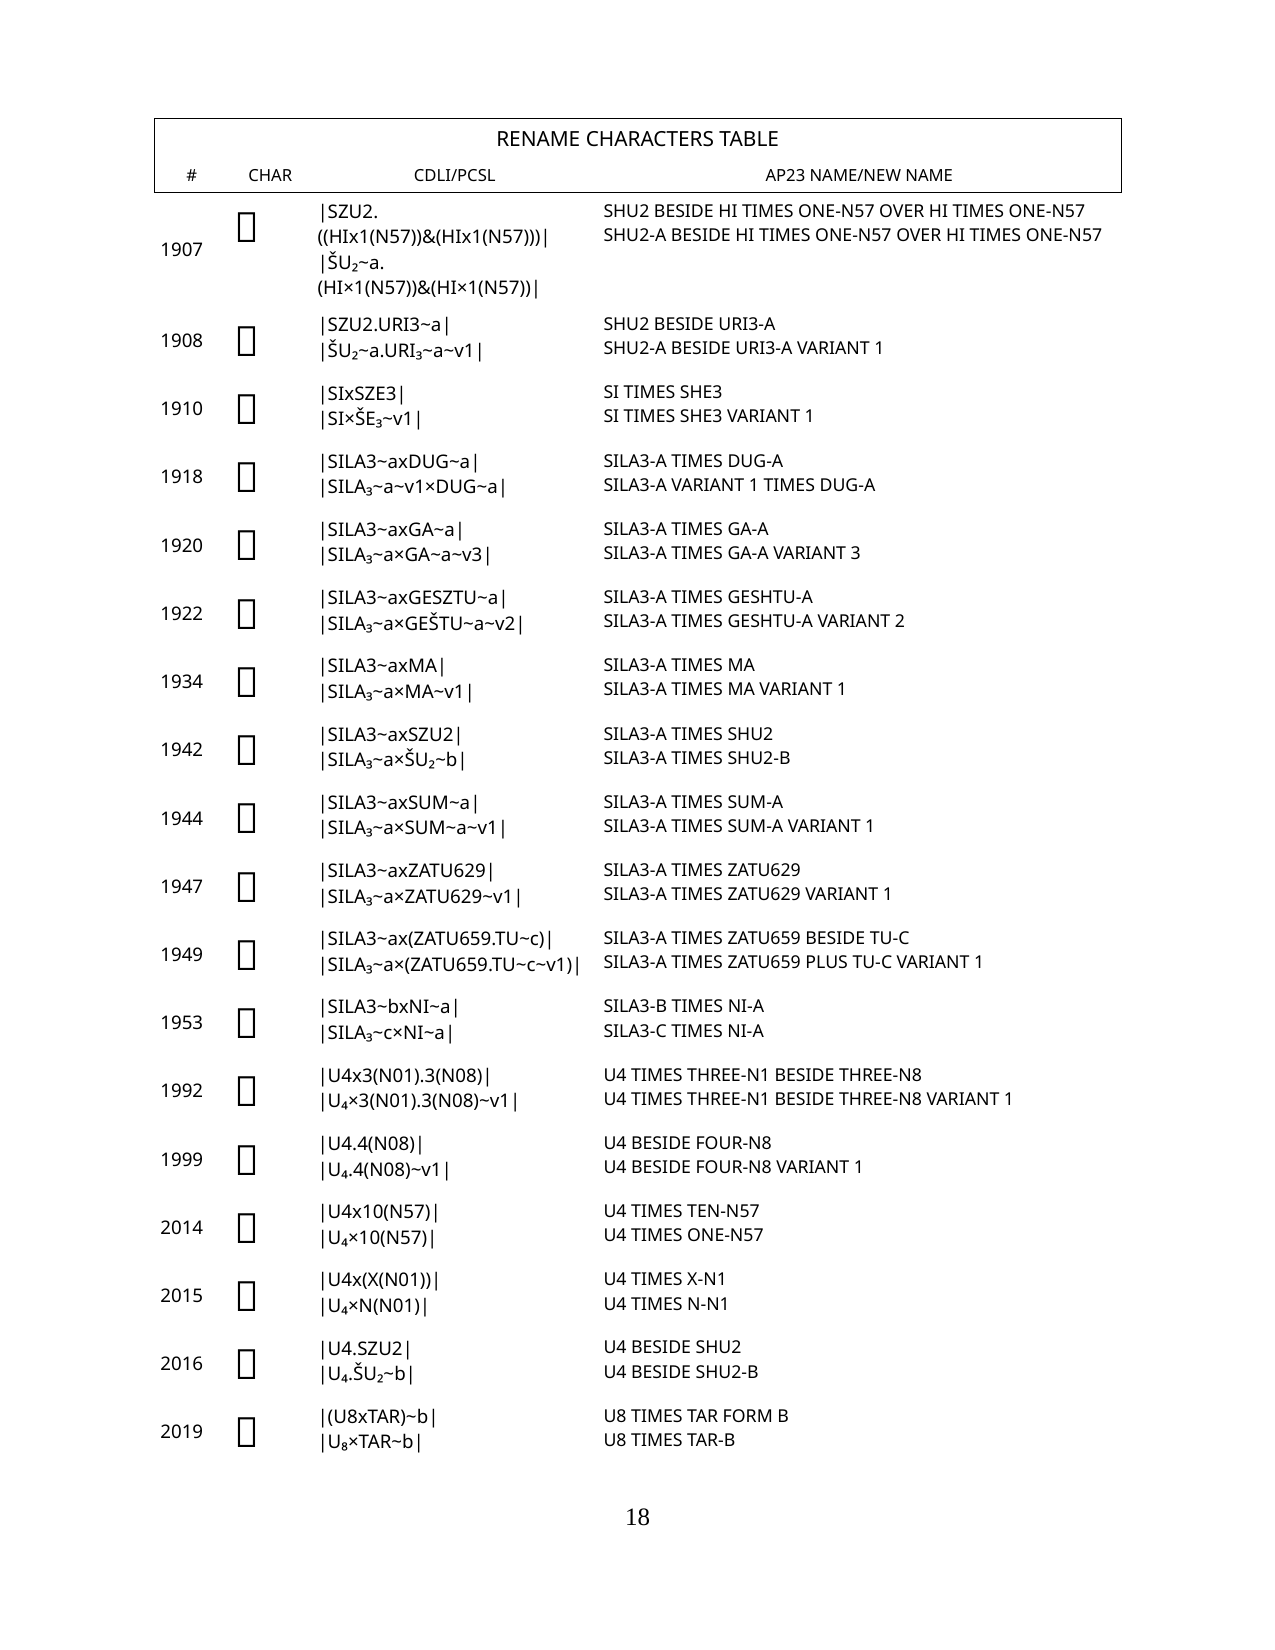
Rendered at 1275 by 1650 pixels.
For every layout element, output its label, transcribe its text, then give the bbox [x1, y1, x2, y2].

table_cell |SILA3~axSZU2| |SILA₃~a×ŠU₂~b| [312, 715, 597, 783]
table_cell 𒸪 [228, 784, 312, 852]
table_cell |SILA3~ax(ZATU659.TU~c)| |SILA₃~a×(ZATU659.TU~c~v1)| [312, 920, 597, 988]
table_cell 1908 [155, 306, 228, 374]
table_cell 1922 [155, 579, 228, 647]
table_cell |SILA3~bxNI~a| |SILA₃~c×NI~a| [312, 988, 597, 1056]
table_cell 1942 [155, 715, 228, 783]
table_cell U4 BESIDE SHU2 U4 BESIDE SHU2-B [598, 1329, 1121, 1397]
table_cell 𒹡 [228, 1125, 312, 1193]
table_cell |U4x10(N57)| |U₄×10(N57)| [312, 1193, 597, 1261]
table_cell |SILA3~axDUG~a| |SILA₃~a~v1×DUG~a| [312, 442, 597, 511]
table_cell AP23 NAME/NEW NAME [598, 158, 1121, 192]
table_cell 𒸅 [228, 306, 312, 374]
table_cell |U4.4(N08)| |U₄.4(N08)~v1| [312, 1125, 597, 1193]
table_cell |SZU2.URI3~a| |ŠU₂~a.URI₃~a~v1| [312, 306, 597, 374]
table_cell SILA3-A TIMES SHU2 SILA3-A TIMES SHU2-B [598, 715, 1121, 783]
table_cell 1944 [155, 784, 228, 852]
table_cell SILA3-A TIMES ZATU629 SILA3-A TIMES ZATU629 VARIANT 1 [598, 852, 1121, 920]
table_cell 1953 [155, 988, 228, 1056]
table_cell 1999 [155, 1125, 228, 1193]
table_cell 2019 [155, 1398, 228, 1466]
table_cell 𒸭 [228, 852, 312, 920]
table_cell 𒹵 [228, 1398, 312, 1466]
table_cell SILA3-A TIMES ZATU659 BESIDE TU-C SILA3-A TIMES ZATU659 PLUS TU-C VARIANT 1 [598, 920, 1121, 988]
table_cell SILA3-A TIMES SUM-A SILA3-A TIMES SUM-A VARIANT 1 [598, 784, 1121, 852]
table_cell 𒸯 [228, 920, 312, 988]
table_cell 𒸨 [228, 715, 312, 783]
table_cell 1947 [155, 852, 228, 920]
table_cell |U4x(X(N01))| |U₄×N(N01)| [312, 1261, 597, 1329]
table_cell # [155, 158, 228, 192]
table_cell |U4x3(N01).3(N08)| |U₄×3(N01).3(N08)~v1| [312, 1056, 597, 1124]
table_cell U4 TIMES TEN-N57 U4 TIMES ONE-N57 [598, 1193, 1121, 1261]
table_cell 𒹲 [228, 1329, 312, 1397]
table_cell CHAR [228, 158, 312, 192]
table_cell 2016 [155, 1329, 228, 1397]
table_cell SILA3-A TIMES MA SILA3-A TIMES MA VARIANT 1 [598, 647, 1121, 715]
table_cell U4 TIMES X-N1 U4 TIMES N-N1 [598, 1261, 1121, 1329]
table_cell SILA3-B TIMES NI-A SILA3-C TIMES NI-A [598, 988, 1121, 1056]
table_cell 𒸒 [228, 511, 312, 579]
table_cell 1992 [155, 1056, 228, 1124]
table_cell 𒸄 [228, 193, 312, 306]
table_cell 𒸠 [228, 647, 312, 715]
table_cell SILA3-A TIMES DUG-A SILA3-A VARIANT 1 TIMES DUG-A [598, 442, 1121, 511]
table_cell 𒸳 [228, 988, 312, 1056]
table_cell |(U8xTAR)~b| |U₈×TAR~b| [312, 1398, 597, 1466]
table_cell 𒹱 [228, 1261, 312, 1329]
table_cell |SIxSZE3| |SI×ŠE₃~v1| [312, 374, 597, 442]
table_cell 𒸏 [228, 442, 312, 511]
table_header RENAME CHARACTERS TABLE [155, 119, 1121, 158]
table_cell 1934 [155, 647, 228, 715]
table_cell U8 TIMES TAR FORM B U8 TIMES TAR-B [598, 1398, 1121, 1466]
table_cell 2014 [155, 1193, 228, 1261]
table_cell 𒸇 [228, 374, 312, 442]
table_cell SILA3-A TIMES GA-A SILA3-A TIMES GA-A VARIANT 3 [598, 511, 1121, 579]
table_cell SI TIMES SHE3 SI TIMES SHE3 VARIANT 1 [598, 374, 1121, 442]
table_cell 𒸔 [228, 579, 312, 647]
table_cell SHU2 BESIDE URI3-A SHU2-A BESIDE URI3-A VARIANT 1 [598, 306, 1121, 374]
table_cell 𒹚 [228, 1056, 312, 1124]
table_cell SILA3-A TIMES GESHTU-A SILA3-A TIMES GESHTU-A VARIANT 2 [598, 579, 1121, 647]
table_cell 𒹰 [228, 1193, 312, 1261]
table_cell 1907 [155, 193, 228, 306]
table_cell CDLI/PCSL [312, 158, 597, 192]
table_cell 1949 [155, 920, 228, 988]
table_cell U4 BESIDE FOUR-N8 U4 BESIDE FOUR-N8 VARIANT 1 [598, 1125, 1121, 1193]
table_cell 1910 [155, 374, 228, 442]
table_cell |SILA3~axSUM~a| |SILA₃~a×SUM~a~v1| [312, 784, 597, 852]
table_cell |SILA3~axZATU629| |SILA₃~a×ZATU629~v1| [312, 852, 597, 920]
table_cell 1920 [155, 511, 228, 579]
table_cell |U4.SZU2| |U₄.ŠU₂~b| [312, 1329, 597, 1397]
table_cell 1918 [155, 442, 228, 511]
table_cell SHU2 BESIDE HI TIMES ONE-N57 OVER HI TIMES ONE-N57 SHU2-A BESIDE HI TIMES ONE-N57 OVER HI TIMES ONE-N57 [598, 193, 1121, 306]
table_cell U4 TIMES THREE-N1 BESIDE THREE-N8 U4 TIMES THREE-N1 BESIDE THREE-N8 VARIANT 1 [598, 1056, 1121, 1124]
table_cell |SILA3~axGA~a| |SILA₃~a×GA~a~v3| [312, 511, 597, 579]
table_cell |SILA3~axGESZTU~a| |SILA₃~a×GEŠTU~a~v2| [312, 579, 597, 647]
table_cell |SZU2.((HIx1(N57))&(HIx1(N57)))| |ŠU₂~a.(HI×1(N57))&(HI×1(N57))| [312, 193, 597, 306]
table_cell 2015 [155, 1261, 228, 1329]
table_cell |SILA3~axMA| |SILA₃~a×MA~v1| [312, 647, 597, 715]
